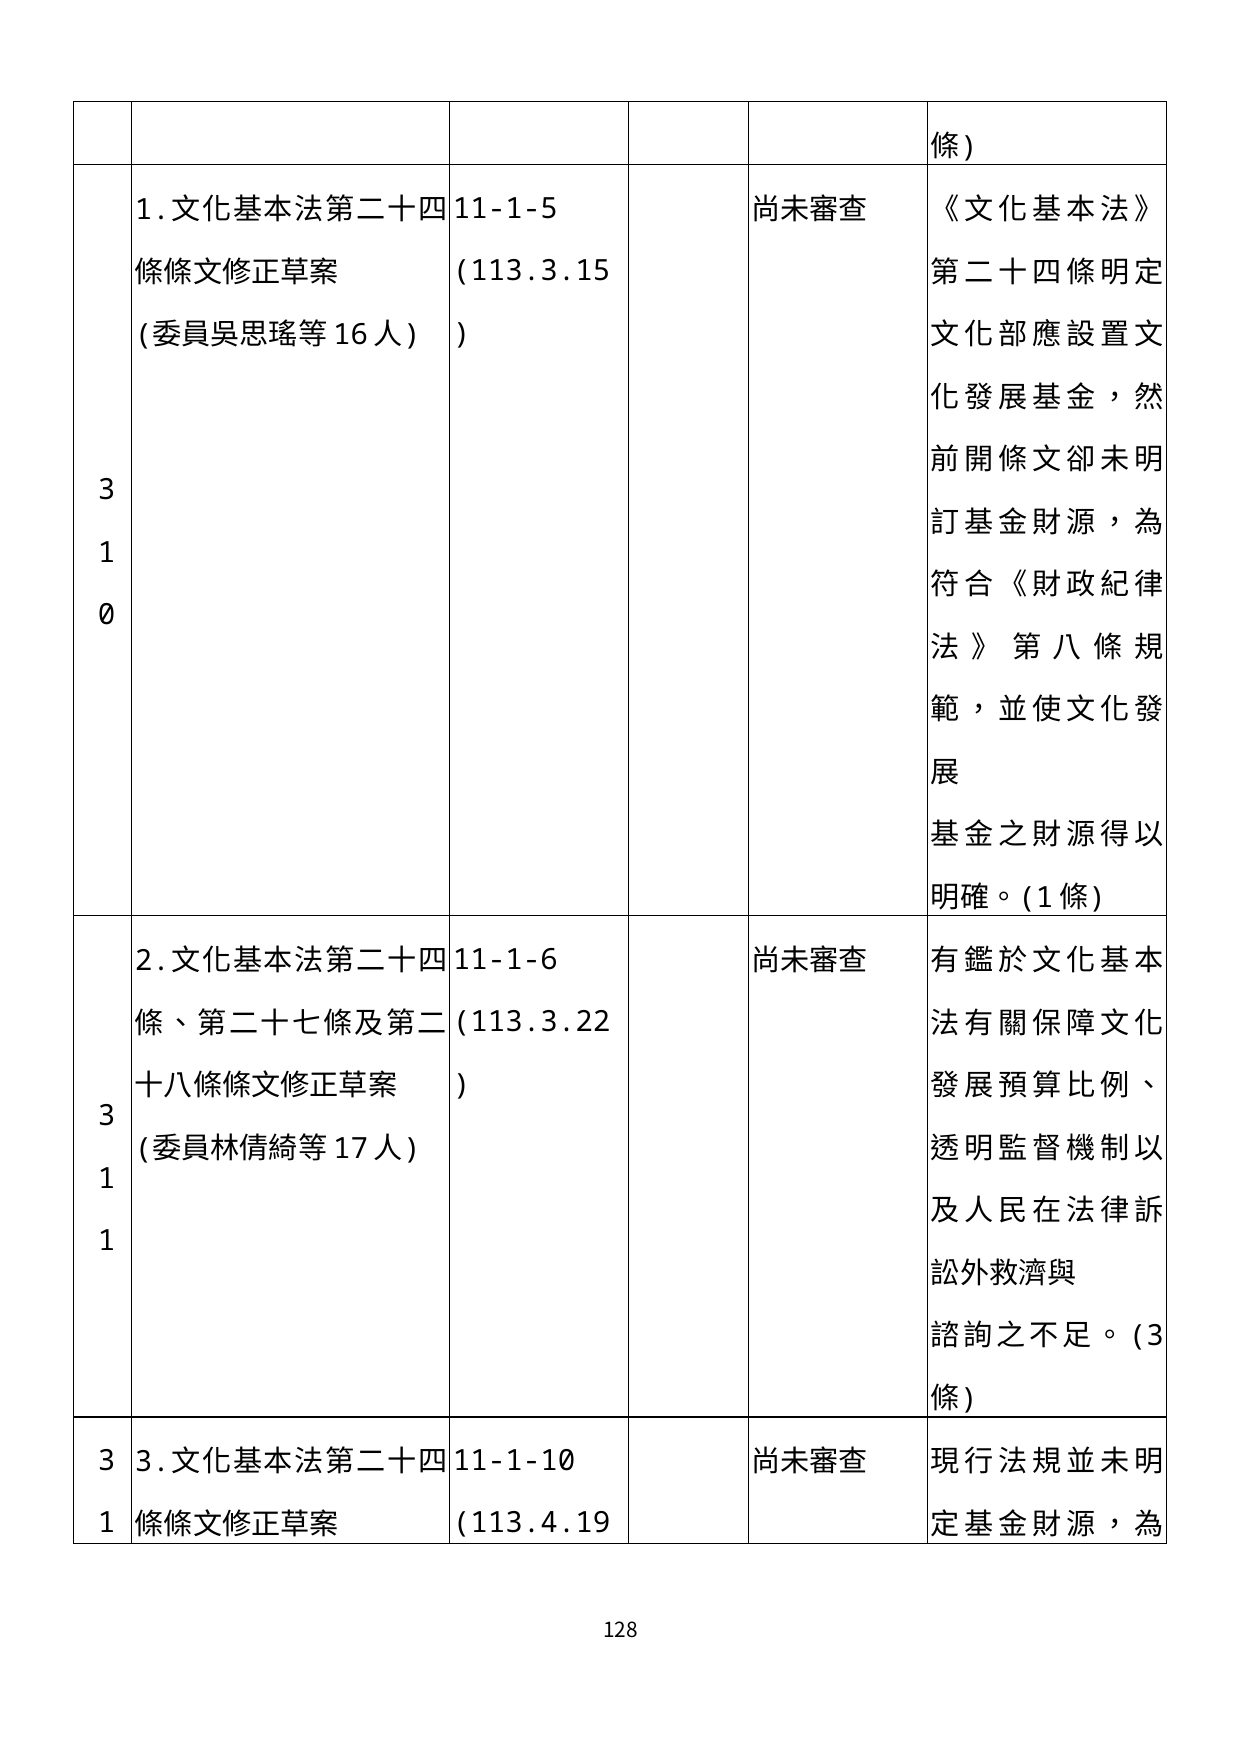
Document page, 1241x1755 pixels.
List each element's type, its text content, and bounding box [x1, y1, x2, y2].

table_cell [74, 165, 131, 915]
table_cell 現行法規並未明定基金財源，為 [928, 1418, 1166, 1542]
table_cell 11-1-10 (113.4.19 [450, 1418, 628, 1542]
table_cell 尚未審查 [749, 1418, 927, 1542]
table_cell [629, 165, 748, 915]
table_cell [629, 102, 748, 164]
table_cell [74, 102, 131, 164]
table_cell [450, 102, 628, 164]
table_cell [132, 102, 449, 164]
table_cell 尚未審查 [749, 165, 927, 915]
table_cell [74, 1418, 131, 1542]
table_cell 3.文化基本法第二十四條條文修正草案 [132, 1418, 449, 1542]
table_cell [629, 1418, 748, 1542]
table_cell 尚未審查 [749, 916, 927, 1416]
table_cell 有鑑於文化基本法有關保障文化發展預算比例、透明監督機制以及人民在法律訴訟外救濟與 諮詢之不足。(3條) [928, 916, 1166, 1416]
table_cell 1.文化基本法第二十四條條文修正草案 (委員吳思瑤等16人) [132, 165, 449, 915]
table_cell 條) [928, 102, 1166, 164]
table_cell 《文化基本法》第二十四條明定文化部應設置文化發展基金，然前開條文卻未明訂基金財源，為符合《財政紀律法》第八條規範，並使文化發展 基金之財源得以明確。(1條) [928, 165, 1166, 915]
table_cell [749, 102, 927, 164]
table_cell 11-1-5 (113.3.15) [450, 165, 628, 915]
table_cell [629, 916, 748, 1416]
table_cell [74, 916, 131, 1416]
table_cell 2.文化基本法第二十四條、第二十七條及第二十八條條文修正草案 (委員林倩綺等17人) [132, 916, 449, 1416]
table_cell 11-1-6 (113.3.22) [450, 916, 628, 1416]
